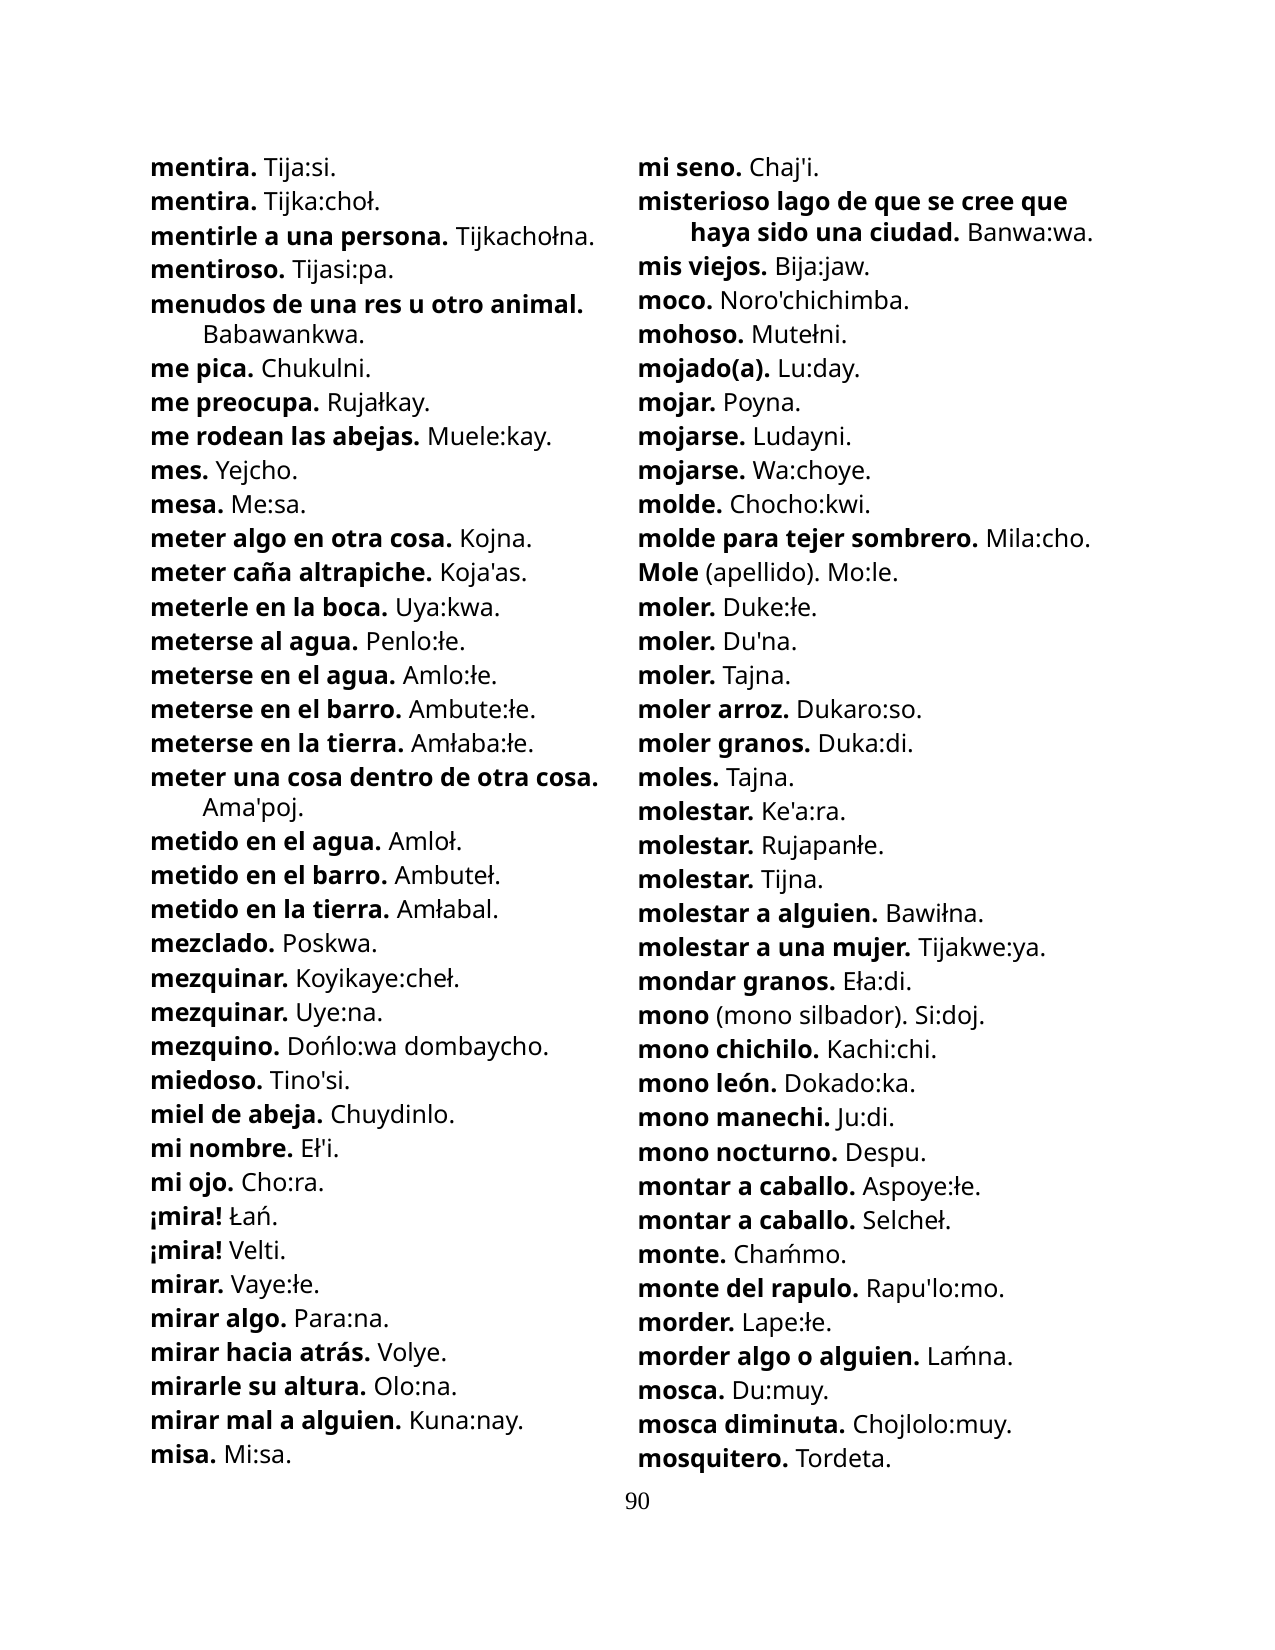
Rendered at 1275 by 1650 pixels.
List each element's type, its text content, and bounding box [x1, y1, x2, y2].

text molestar. Tijna. [637, 862, 1125, 896]
text molde para tejer sombrero. Mila:cho. [637, 521, 1125, 555]
text mentira. Tijka:choł. [150, 184, 637, 218]
text metido en el barro. Ambuteł. [150, 858, 637, 892]
text misa. Mi:sa. [150, 1437, 637, 1471]
text molestar a alguien. Bawiłna. [637, 896, 1125, 930]
text mezquino. Dońlo:wa dombaycho. [150, 1028, 637, 1062]
text menudos de una res u otro animal. Babawankwa. [150, 286, 637, 351]
text mezquinar. Uye:na. [150, 994, 637, 1028]
text mis viejos. Bija:jaw. [637, 248, 1125, 283]
text mirar. Vaye:łe. [150, 1267, 637, 1301]
text mezquinar. Koyikaye:cheł. [150, 960, 637, 994]
text mi nombre. Eł'i. [150, 1131, 637, 1164]
text Mole (apellido). Mo:le. [637, 555, 1125, 589]
text me rodean las abejas. Muele:kay. [150, 419, 637, 453]
text monte del rapulo. Rapu'lo:mo. [637, 1270, 1125, 1304]
text mono león. Dokado:ka. [637, 1066, 1125, 1100]
text metido en el agua. Amloł. [150, 824, 637, 858]
text mojarse. Wa:choye. [637, 453, 1125, 487]
text moler. Tajna. [637, 657, 1125, 691]
text moler arroz. Dukaro:so. [637, 691, 1125, 725]
text mohoso. Mutełni. [637, 317, 1125, 351]
text metido en la tierra. Amłabal. [150, 892, 637, 926]
text morder algo o alguien. Laḿna. [637, 1338, 1125, 1373]
text miedoso. Tino'si. [150, 1062, 637, 1096]
text mono nocturno. Despu. [637, 1134, 1125, 1168]
text molde. Chocho:kwi. [637, 487, 1125, 521]
text monte. Chaḿmo. [637, 1236, 1125, 1270]
text meter una cosa dentro de otra cosa. Ama'poj. [150, 759, 637, 824]
text moler. Du'na. [637, 623, 1125, 657]
text mono (mono silbador). Si:doj. [637, 998, 1125, 1032]
text mi seno. Chaj'i. [637, 150, 1125, 184]
text mirar hacia atrás. Volye. [150, 1335, 637, 1369]
text moler. Duke:łe. [637, 589, 1125, 623]
text meterse en el agua. Amlo:łe. [150, 657, 637, 691]
text mono manechi. Ju:di. [637, 1100, 1125, 1134]
text me pica. Chukulni. [150, 351, 637, 385]
text mosca diminuta. Chojlolo:muy. [637, 1407, 1125, 1441]
text moler granos. Duka:di. [637, 725, 1125, 759]
text mezclado. Poskwa. [150, 926, 637, 960]
text mojar. Poyna. [637, 385, 1125, 419]
text meterse al agua. Penlo:łe. [150, 623, 637, 657]
text ¡mira! Łań. [150, 1199, 637, 1233]
text mondar granos. Eła:di. [637, 964, 1125, 998]
text meterle en la boca. Uya:kwa. [150, 589, 637, 623]
text mojarse. Ludayni. [637, 419, 1125, 453]
text mirarle su altura. Olo:na. [150, 1369, 637, 1403]
text morder. Lape:łe. [637, 1304, 1125, 1338]
text molestar a una mujer. Tijakwe:ya. [637, 930, 1125, 964]
text meter algo en otra cosa. Kojna. [150, 521, 637, 555]
text mosca. Du:muy. [637, 1373, 1125, 1407]
text mentiroso. Tijasi:pa. [150, 252, 637, 286]
text mirar algo. Para:na. [150, 1301, 637, 1335]
text ¡mira! Velti. [150, 1233, 637, 1267]
text mosquitero. Tordeta. [637, 1441, 1125, 1475]
text mi ojo. Cho:ra. [150, 1164, 637, 1199]
text moles. Tajna. [637, 759, 1125, 793]
text me preocupa. Rujałkay. [150, 385, 637, 419]
text mentirle a una persona. Tijkachołna. [150, 218, 637, 252]
text mono chichilo. Kachi:chi. [637, 1032, 1125, 1066]
text molestar. Ke'a:ra. [637, 793, 1125, 828]
text montar a caballo. Aspoye:łe. [637, 1168, 1125, 1202]
text miel de abeja. Chuydinlo. [150, 1096, 637, 1131]
text mirar mal a alguien. Kuna:nay. [150, 1403, 637, 1437]
text meter caña altrapiche. Koja'as. [150, 555, 637, 589]
text molestar. Rujapanłe. [637, 828, 1125, 862]
text misterioso lago de que se cree que haya sido una ciudad. Banwa:wa. [637, 184, 1125, 248]
text mes. Yejcho. [150, 453, 637, 487]
text meterse en el barro. Ambute:łe. [150, 691, 637, 725]
text mesa. Me:sa. [150, 487, 637, 521]
text mojado(a). Lu:day. [637, 351, 1125, 385]
text moco. Noro'chichimba. [637, 283, 1125, 317]
text meterse en la tierra. Amłaba:łe. [150, 725, 637, 759]
text mentira. Tija:si. [150, 150, 637, 184]
text montar a caballo. Selcheł. [637, 1202, 1125, 1236]
